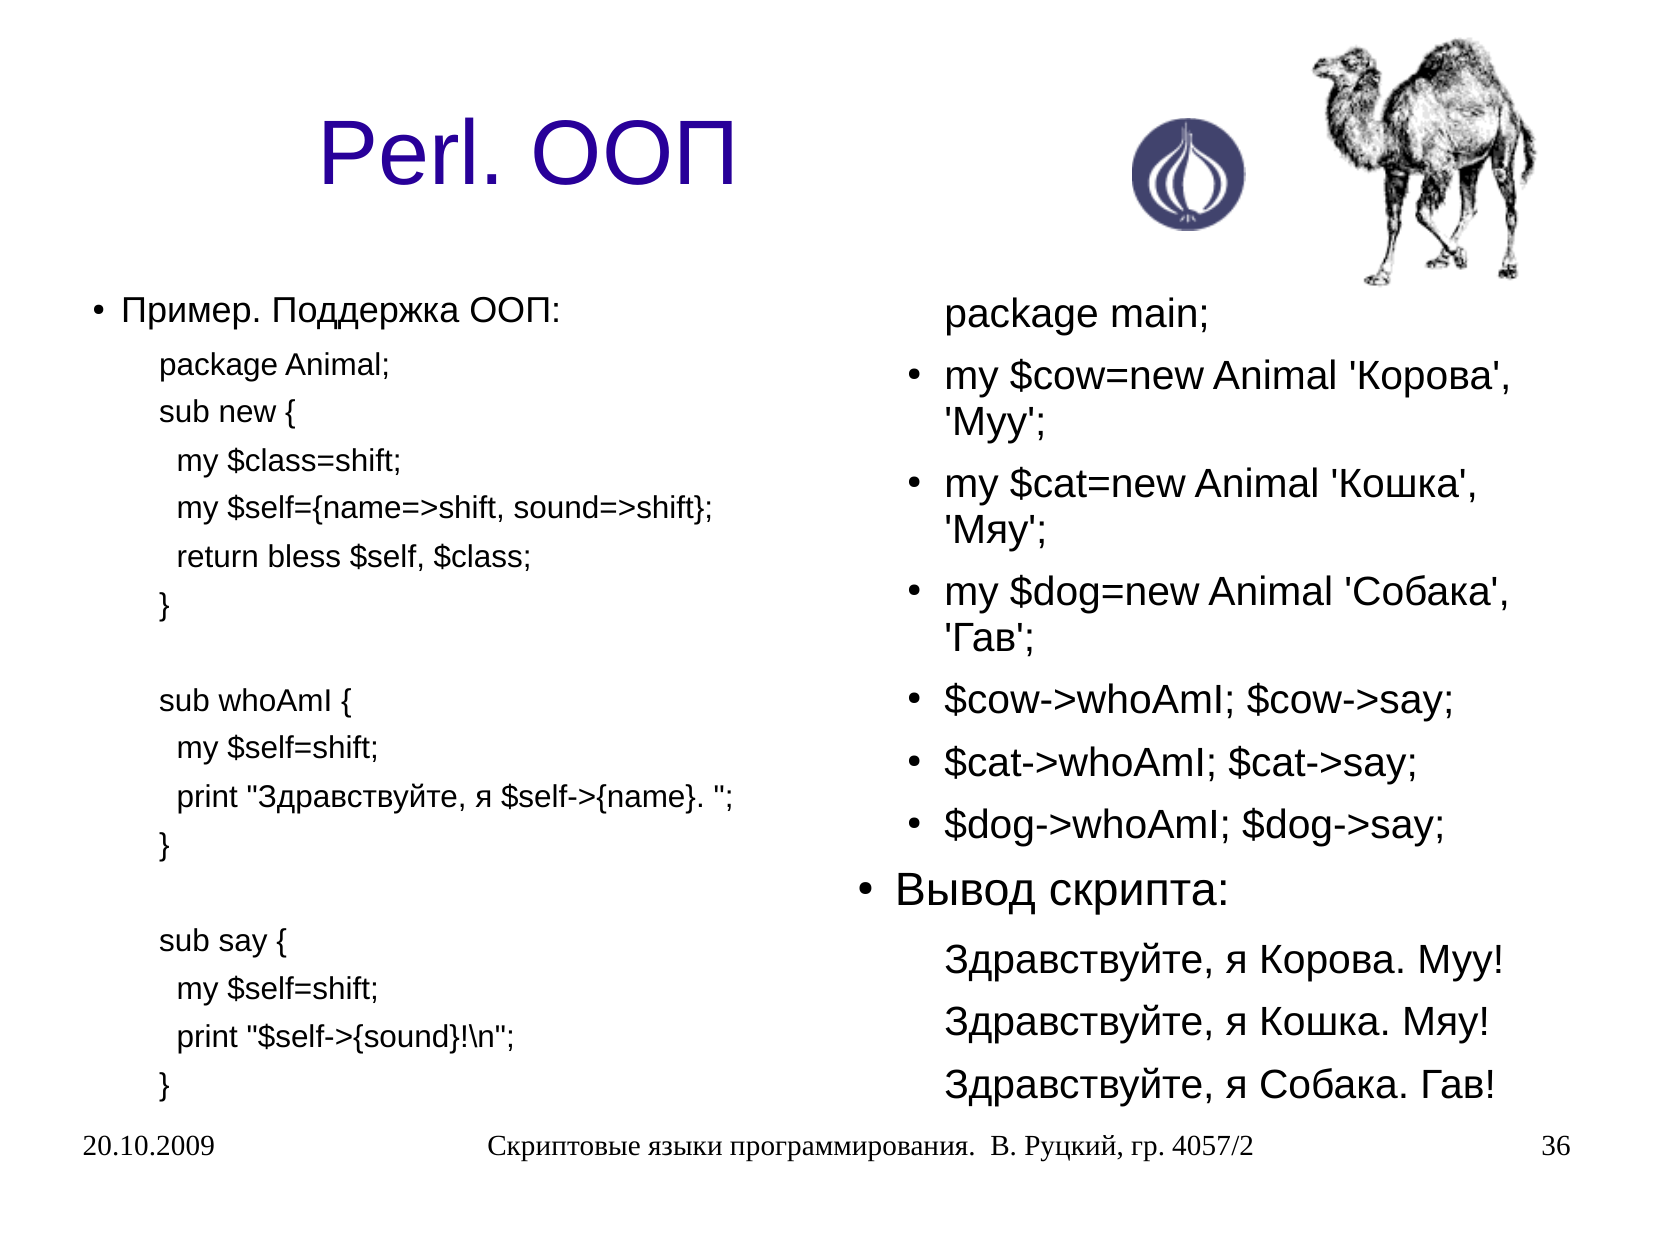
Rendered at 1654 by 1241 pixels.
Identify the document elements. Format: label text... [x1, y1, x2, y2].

list Пример. Поддержка ООП: package Animal; sub new { my $class=shift; my $self={name=>shift, sound=>shift}; return bless $self, $class; } sub whoAmI { my $self=shift; print "Здравствуйте, я $self->{name}. "; } sub say { my $self=shift; print "$self->{sound}!\n"; } [82, 290, 809, 1109]
picture [1299, 29, 1554, 293]
picture [1132, 118, 1246, 232]
title Perl. ООП [82, 49, 975, 257]
list package main; my $cow=new Animal 'Корова', 'Муу'; my $cat=new Animal 'Кошка', 'Мяу'; my $dog=new Animal 'Собака', 'Гав'; $cow->whoAmI; $cow->say; $cat->whoAmI; $cat->say; $dog->whoAmI; $dog->say; Вывод скрипта: Здравствуйте, я Корова. Муу! Здравствуйте, я Кошка. Мяу! Здравствуйте, я Собака. Гав! [845, 290, 1572, 1109]
